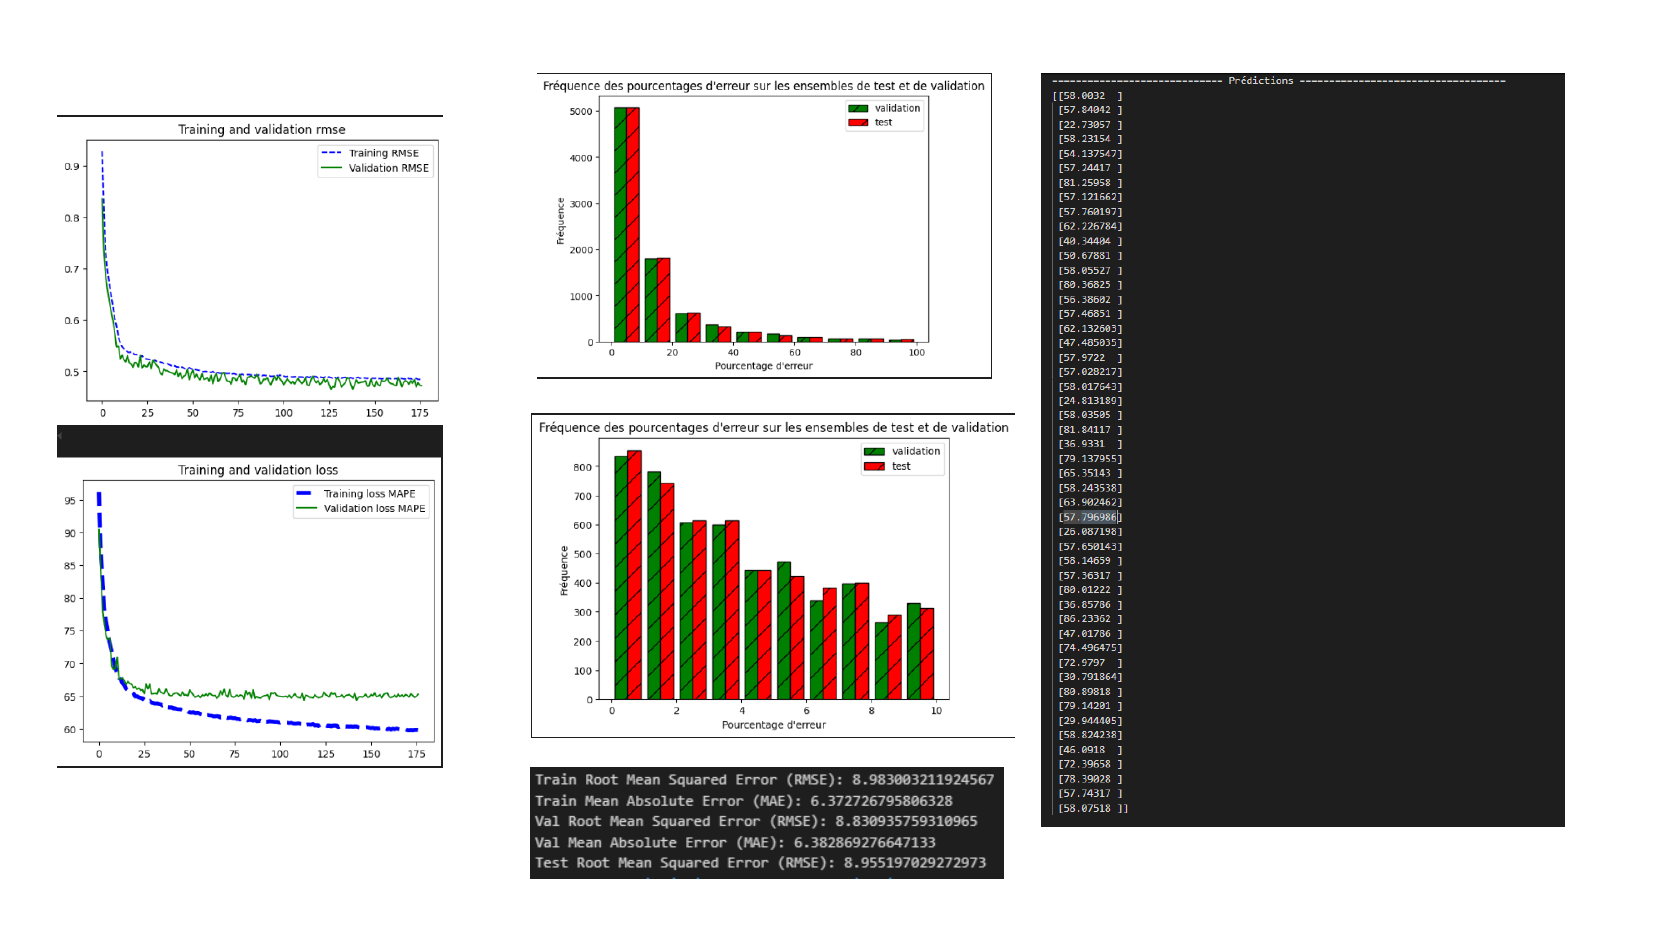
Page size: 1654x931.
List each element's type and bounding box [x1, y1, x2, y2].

picture [531, 413, 1015, 738]
picture [530, 767, 1004, 879]
picture [537, 73, 992, 379]
picture [1041, 73, 1565, 827]
picture [57, 115, 443, 768]
